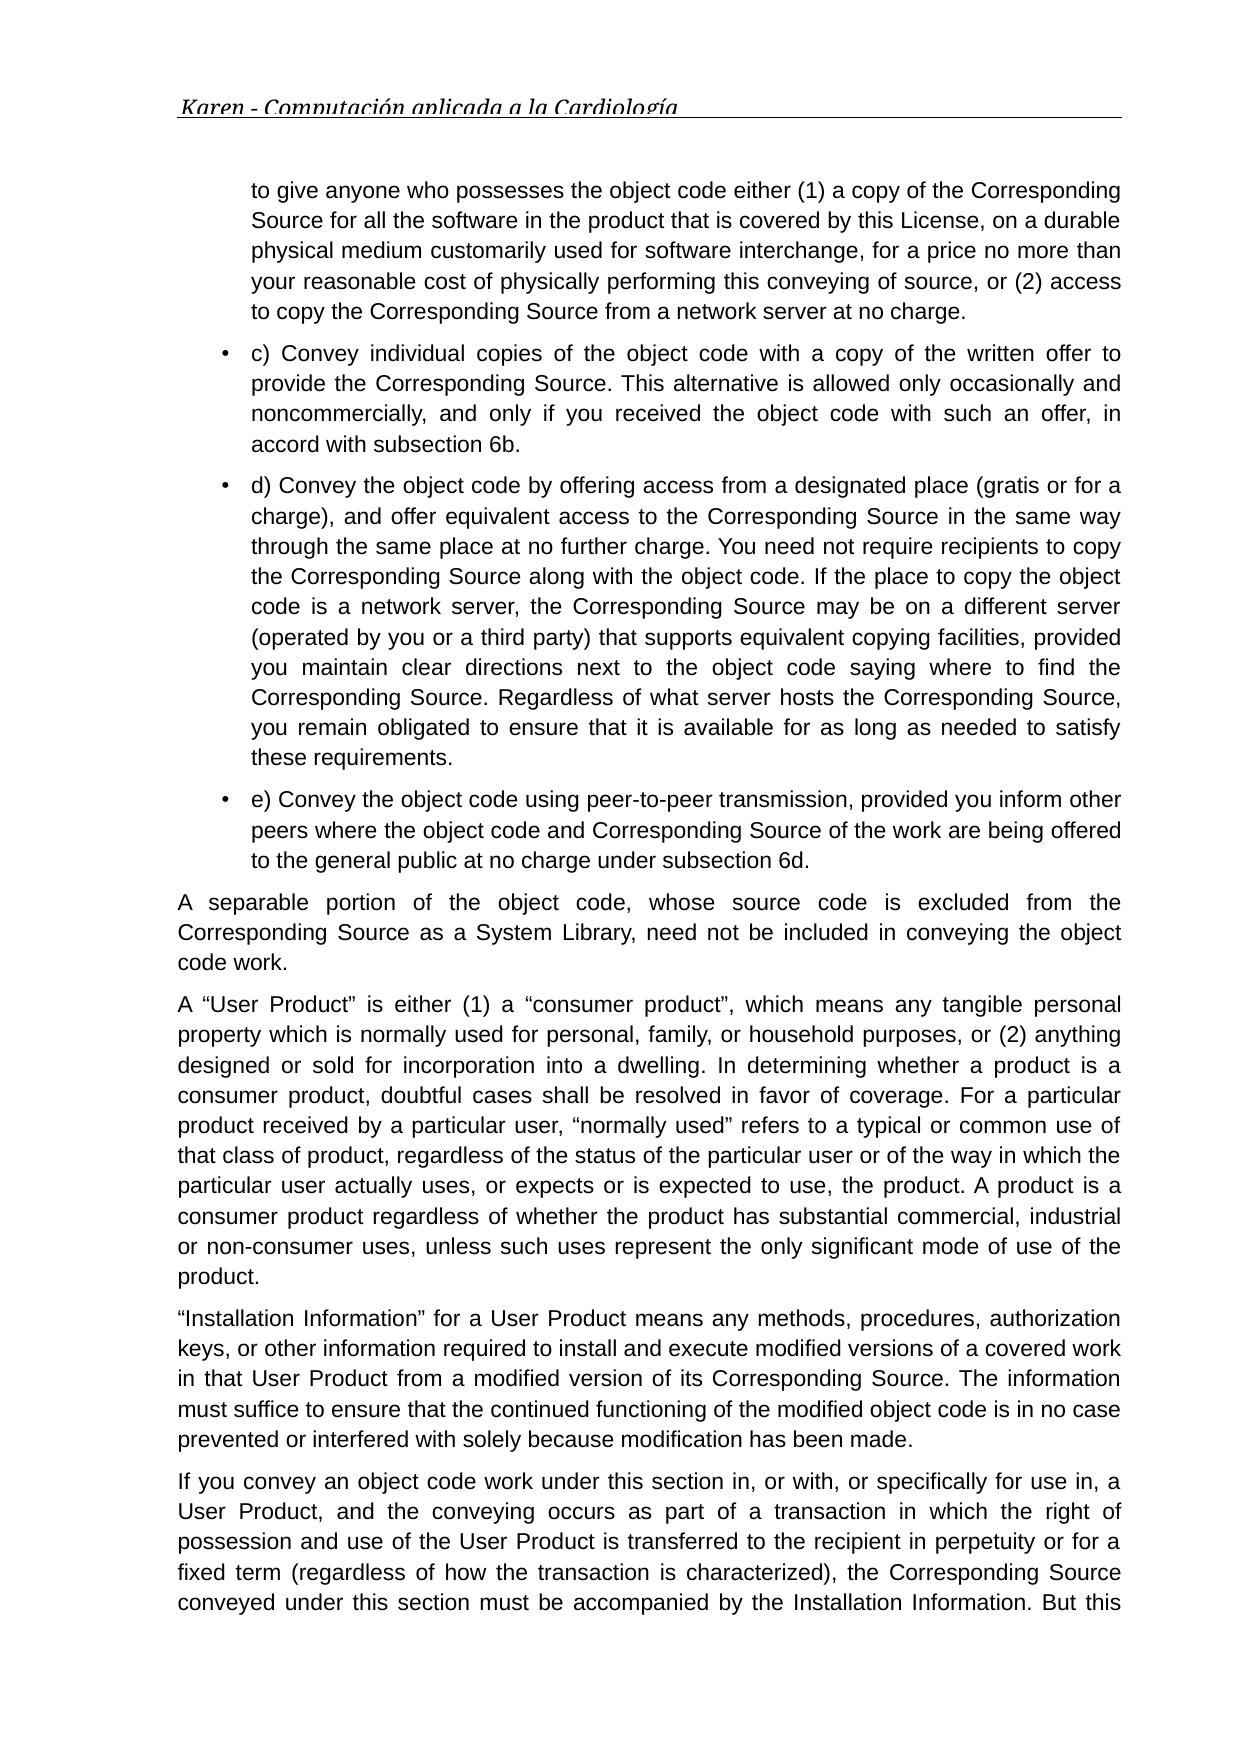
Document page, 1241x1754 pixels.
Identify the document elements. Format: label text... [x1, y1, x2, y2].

list d) Convey the object code by offering access from a designated place (gratis or for a charge), and offer equivalent access to the Corresponding Source in the same way through the same place at no further charge. You need not require recipients to copy the Corresponding Source along with the object code. If the place to copy the object code is a network server, the Corresponding Source may be on a different server (operated by you or a third party) that supports equivalent copying facilities, provided you maintain clear directions next to the object code saying where to find the Corresponding Source. Regardless of what server hosts the Corresponding Source, you remain obligated to ensure that it is available for as long as needed to satisfy these requirements. [221, 472, 1122, 771]
text If you convey an object code work under this section in, or with, or specifically for use in, a User Product, and the conveying occurs as part of a transaction in which the right of possession and use of the User Product is transferred to the recipient in perpetuity or for a fixed term (regardless of how the transaction is characterized), the Corresponding Source conveyed under this section must be accompanied by the Installation Information. But this [177, 1468, 1122, 1615]
text A separable portion of the object code, whose source code is excluded from the Corresponding Source as a System Library, need not be included in conveying the object code work. [177, 889, 1122, 976]
text “Installation Information” for a User Product means any methods, procedures, authorization keys, or other information required to install and execute modified versions of a covered work in that User Product from a modified version of its Corresponding Source. The information must suffice to ensure that the continued functioning of the modified object code is in no case prevented or interfered with solely because modification has been made. [177, 1305, 1122, 1452]
list c) Convey individual copies of the object code with a copy of the written offer to provide the Corresponding Source. This alternative is allowed only occasionally and noncommercially, and only if you received the object code with such an offer, in accord with subsection 6b. [221, 340, 1122, 457]
text A “User Product” is either (1) a “consumer product”, which means any tangible personal property which is normally used for personal, family, or household purposes, or (2) anything designed or sold for incorporation into a dwelling. In determining whether a product is a consumer product, doubtful cases shall be resolved in favor of coverage. For a particular product received by a particular user, “normally used” refers to a typical or common use of that class of product, regardless of the status of the particular user or of the way in which the particular user actually uses, or expects or is expected to use, the product. A product is a consumer product regardless of whether the product has substantial commercial, industrial or non-consumer uses, unless such uses represent the only significant mode of use of the product. [177, 991, 1122, 1289]
list e) Convey the object code using peer-to-peer transmission, provided you inform other peers where the object code and Corresponding Source of the work are being offered to the general public at no charge under subsection 6d. [221, 786, 1122, 873]
list to give anyone who possesses the object code either (1) a copy of the Corresponding Source for all the software in the product that is covered by this License, on a durable physical medium customarily used for software interchange, for a price no more than your reasonable cost of physically performing this conveying of source, or (2) access to copy the Corresponding Source from a network server at no charge. [221, 177, 1122, 324]
